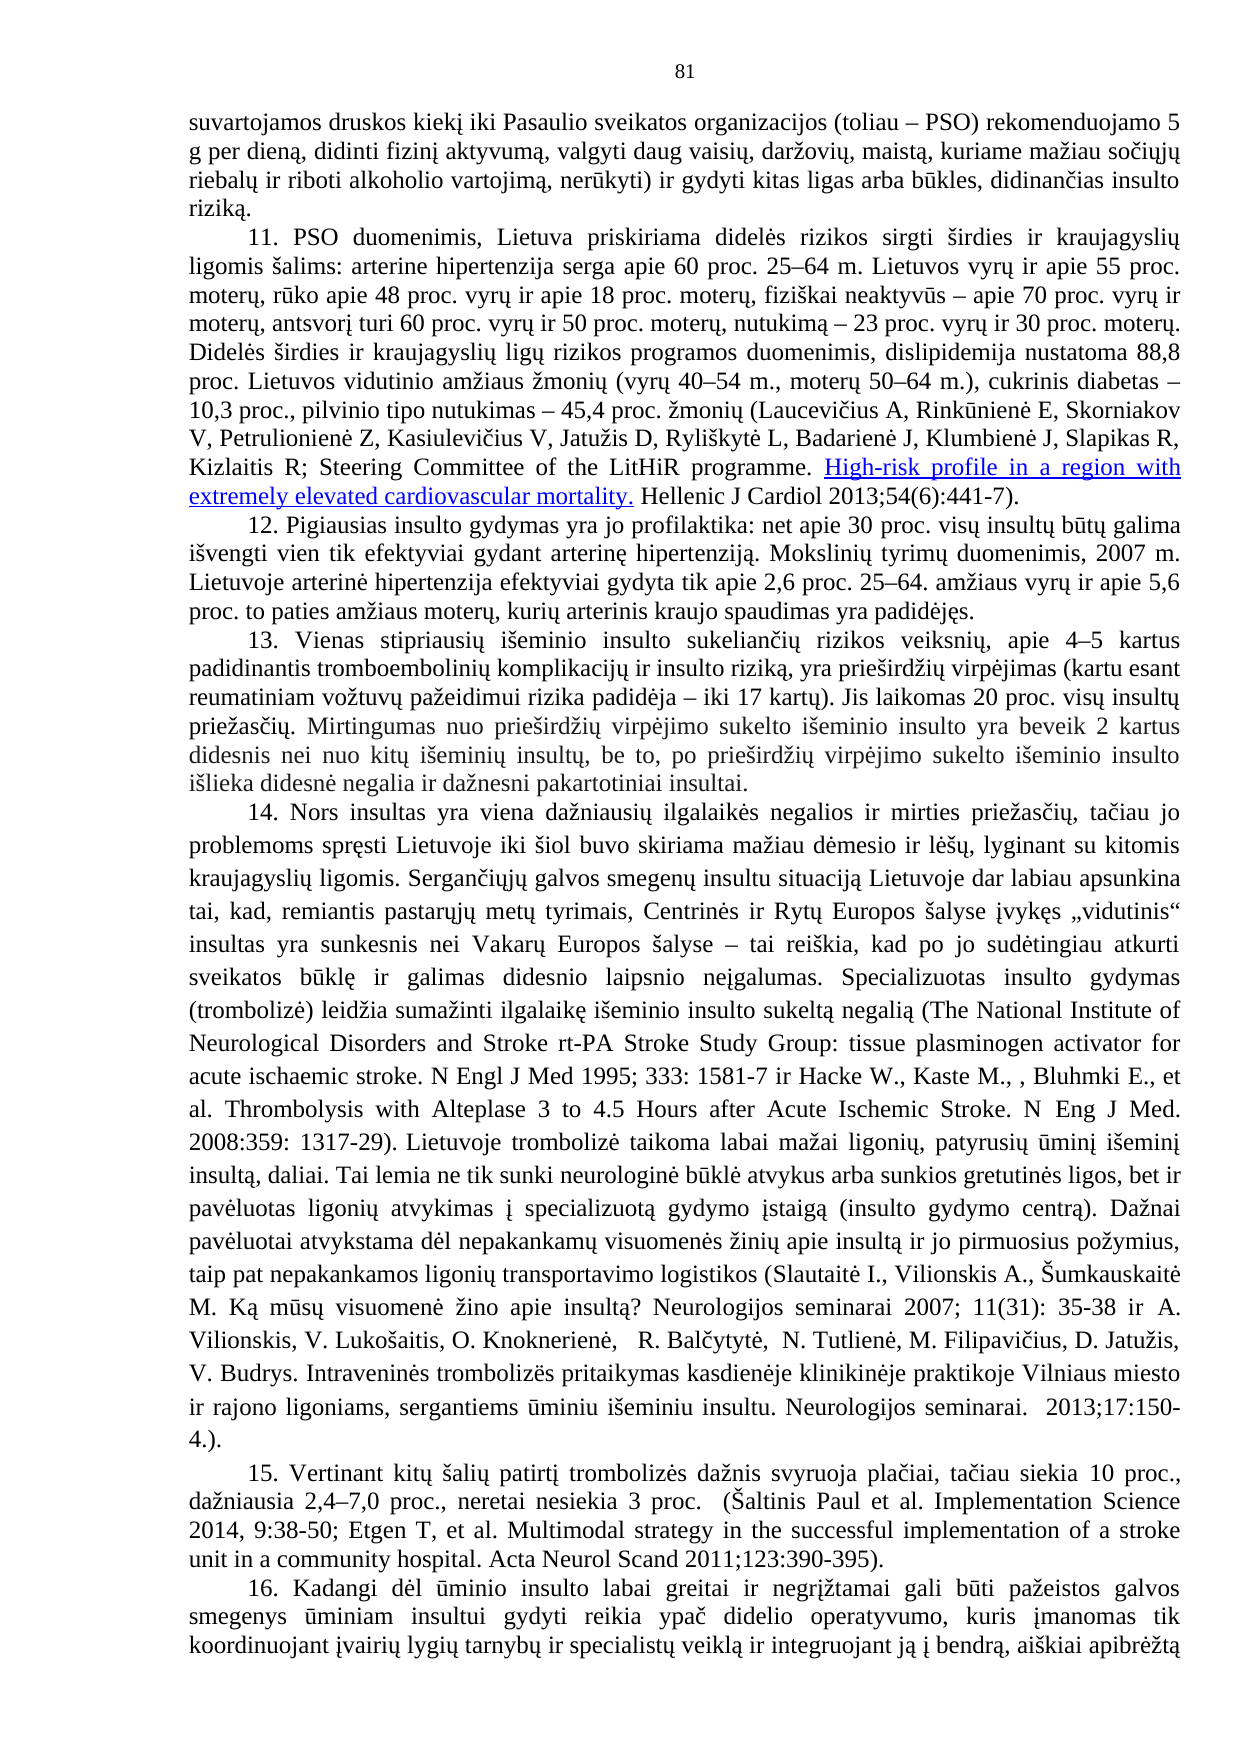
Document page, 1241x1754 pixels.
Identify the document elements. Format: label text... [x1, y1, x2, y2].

text 12. Pigiausias insulto gydymas yra jo profilaktika: net apie 30 proc. visų insultų būtų galima išvengti vien tik efektyviai gydant arterinę hipertenziją. Mokslinių tyrimų duomenimis, 2007 m. Lietuvoje arterinė hipertenzija efektyviai gydyta tik apie 2,6 proc. 25–64. amžiaus vyrų ir apie 5,6 proc. to paties amžiaus moterų, kurių arterinis kraujo spaudimas yra padidėjęs. [188, 510, 1181, 625]
text suvartojamos druskos kiekį iki Pasaulio sveikatos organizacijos (toliau – PSO) rekomenduojamo 5 g per dieną, didinti fizinį aktyvumą, valgyti daug vaisių, daržovių, maistą, kuriame mažiau sočiųjų riebalų ir riboti alkoholio vartojimą, nerūkyti) ir gydyti kitas ligas arba būkles, didinančias insulto riziką. [188, 107, 1181, 222]
text 14. Nors insultas yra viena dažniausių ilgalaikės negalios ir mirties priežasčių, tačiau jo problemoms spręsti Lietuvoje iki šiol buvo skiriama mažiau dėmesio ir lėšų, lyginant su kitomis kraujagyslių ligomis. Sergančiųjų galvos smegenų insultu situaciją Lietuvoje dar labiau apsunkina tai, kad, remiantis pastarųjų metų tyrimais, Centrinės ir Rytų Europos šalyse įvykęs „vidutinis“ insultas yra sunkesnis nei Vakarų Europos šalyse – tai reiškia, kad po jo sudėtingiau atkurti sveikatos būklę ir galimas didesnio laipsnio neįgalumas. Specializuotas insulto gydymas (trombolizė) leidžia sumažinti ilgalaikę išeminio insulto sukeltą negalią (The National Institute of Neurological Disorders and Stroke rt-PA Stroke Study Group: tissue plasminogen activator for acute ischaemic stroke. N Engl J Med 1995; 333: 1581-7 ir Hacke W., Kaste M., , Bluhmki E., et al. Thrombolysis with Alteplase 3 to 4.5 Hours after Acute Ischemic Stroke. N Eng J Med. 2008:359: 1317-29). Lietuvoje trombolizė taikoma labai mažai ligonių, patyrusių ūminį išeminį insultą, daliai. Tai lemia ne tik sunki neurologinė būklė atvykus arba sunkios gretutinės ligos, bet ir pavėluotas ligonių atvykimas į specializuotą gydymo įstaigą (insulto gydymo centrą). Dažnai pavėluotai atvykstama dėl nepakankamų visuomenės žinių apie insultą ir jo pirmuosius požymius, taip pat nepakankamos ligonių transportavimo logistikos (Slautaitė I., Vilionskis A., Šumkauskaitė M. Ką mūsų visuomenė žino apie insultą? Neurologijos seminarai 2007; 11(31): 35-38 ir A. Vilionskis, V. Lukošaitis, O. Knoknerienė, R. Balčytytė, N. Tutlienė, M. Filipavičius, D. Jatužis, V. Budrys. Intraveninės trombolizës pritaikymas kasdienėje klinikinėje praktikoje Vilniaus miesto ir rajono ligoniams, sergantiems ūminiu išeminiu insultu. Neurologijos seminarai. 2013;17:150-4.). [188, 797, 1181, 1453]
text 11. PSO duomenimis, Lietuva priskiriama didelės rizikos sirgti širdies ir kraujagyslių ligomis šalims: arterine hipertenzija serga apie 60 proc. 25–64 m. Lietuvos vyrų ir apie 55 proc. moterų, rūko apie 48 proc. vyrų ir apie 18 proc. moterų, fiziškai neaktyvūs – apie 70 proc. vyrų ir moterų, antsvorį turi 60 proc. vyrų ir 50 proc. moterų, nutukimą – 23 proc. vyrų ir 30 proc. moterų. Didelės širdies ir kraujagyslių ligų rizikos programos duomenimis, dislipidemija nustatoma 88,8 proc. Lietuvos vidutinio amžiaus žmonių (vyrų 40–54 m., moterų 50–64 m.), cukrinis diabetas – 10,3 proc., pilvinio tipo nutukimas – 45,4 proc. žmonių (Laucevičius A, Rinkūnienė E, Skorniakov V, Petrulionienė Z, Kasiulevičius V, Jatužis D, Ryliškytė L, Badarienė J, Klumbienė J, Slapikas R, Kizlaitis R; Steering Committee of the LitHiR programme. High-risk profile in a region with extremely elevated cardiovascular mortality. Hellenic J Cardiol 2013;54(6):441-7). [188, 222, 1181, 510]
text 16. Kadangi dėl ūminio insulto labai greitai ir negrįžtamai gali būti pažeistos galvos smegenys ūminiam insultui gydyti reikia ypač didelio operatyvumo, kuris įmanomas tik koordinuojant įvairių lygių tarnybų ir specialistų veiklą ir integruojant ją į bendrą, aiškiai apibrėžtą [188, 1573, 1181, 1659]
text 13. Vienas stipriausių išeminio insulto sukeliančių rizikos veiksnių, apie 4–5 kartus padidinantis tromboembolinių komplikacijų ir insulto riziką, yra prieširdžių virpėjimas (kartu esant reumatiniam vožtuvų pažeidimui rizika padidėja – iki 17 kartų). Jis laikomas 20 proc. visų insultų priežasčių. Mirtingumas nuo prieširdžių virpėjimo sukelto išeminio insulto yra beveik 2 kartus didesnis nei nuo kitų išeminių insultų, be to, po prieširdžių virpėjimo sukelto išeminio insulto išlieka didesnė negalia ir dažnesni pakartotiniai insultai. [188, 625, 1181, 797]
text 15. Vertinant kitų šalių patirtį trombolizės dažnis svyruoja plačiai, tačiau siekia 10 proc., dažniausia 2,4–7,0 proc., neretai nesiekia 3 proc. (Šaltinis Paul et al. Implementation Science 2014, 9:38-50; Etgen T, et al. Multimodal strategy in the successful implementation of a stroke unit in a community hospital. Acta Neurol Scand 2011;123:390-395). [188, 1458, 1181, 1573]
